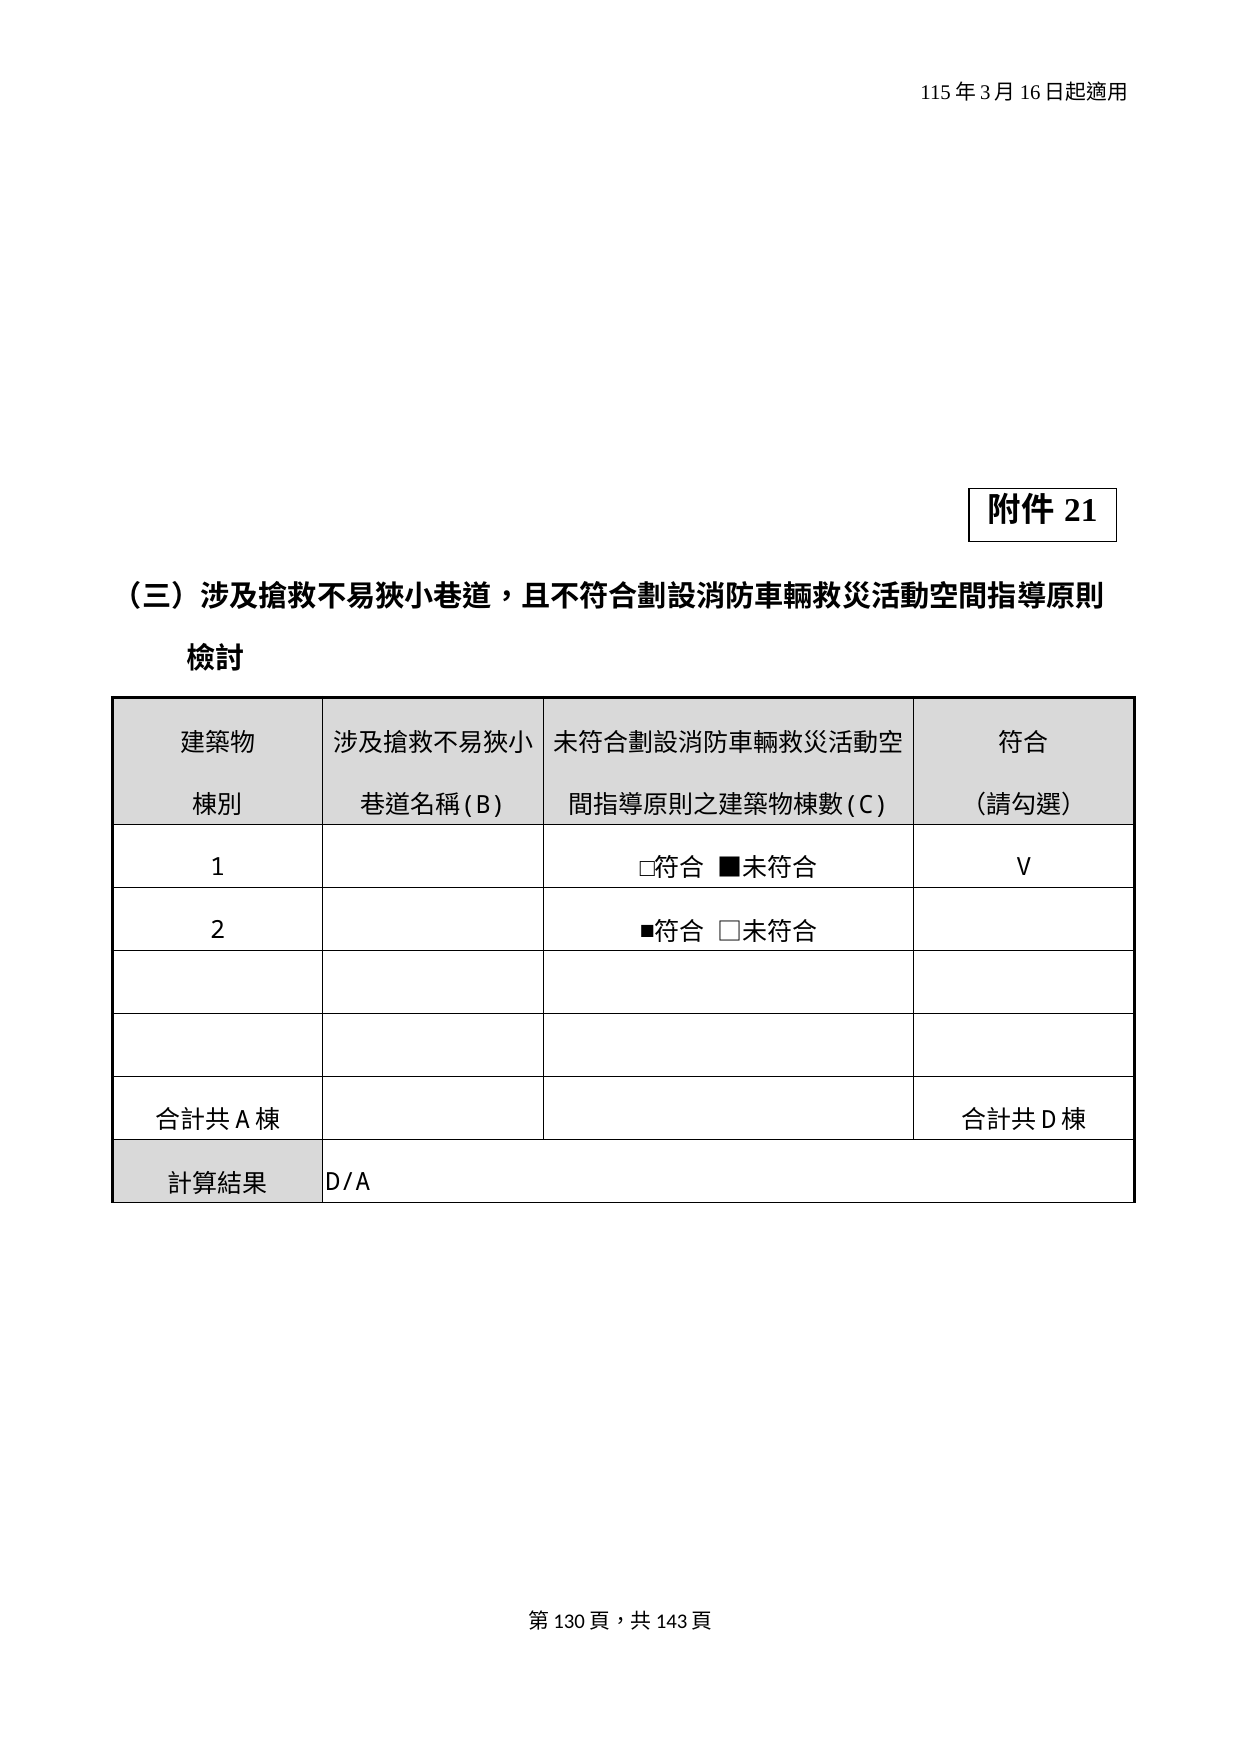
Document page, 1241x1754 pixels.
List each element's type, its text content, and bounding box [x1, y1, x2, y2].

table_header 涉及搶救不易狹小巷道名稱(B) [323, 699, 543, 824]
table_cell [544, 1014, 913, 1076]
table_cell □符合 ■未符合 [544, 825, 913, 887]
table_cell [544, 1077, 913, 1139]
table_cell ■符合 □未符合 [544, 888, 913, 950]
table_header 未符合劃設消防車輛救災活動空間指導原則之建築物棟數(C) [544, 699, 913, 824]
table_cell [914, 951, 1133, 1013]
table_cell [323, 1014, 543, 1076]
table_cell [323, 951, 543, 1013]
table_cell D/A [323, 1140, 1133, 1202]
table_header 建築物 棟別 [114, 699, 322, 824]
table_cell [914, 1014, 1133, 1076]
table_cell 計算結果 [114, 1140, 322, 1202]
table_cell [323, 1077, 543, 1139]
table_cell [914, 888, 1133, 950]
table_cell 1 [114, 825, 322, 887]
table_cell [114, 951, 322, 1013]
text （三）涉及搶救不易狹小巷道，且不符合劃設消防車輛救災活動空間指導原則檢討 [113, 552, 1128, 677]
table_cell [323, 888, 543, 950]
table_cell V [914, 825, 1133, 887]
table_cell 合計共A棟 [114, 1077, 322, 1139]
table_cell [323, 825, 543, 887]
table_cell 合計共D棟 [914, 1077, 1133, 1139]
table_cell [544, 951, 913, 1013]
table_header 符合 （請勾選） [914, 699, 1133, 824]
table_cell [114, 1014, 322, 1076]
table_cell 2 [114, 888, 322, 950]
